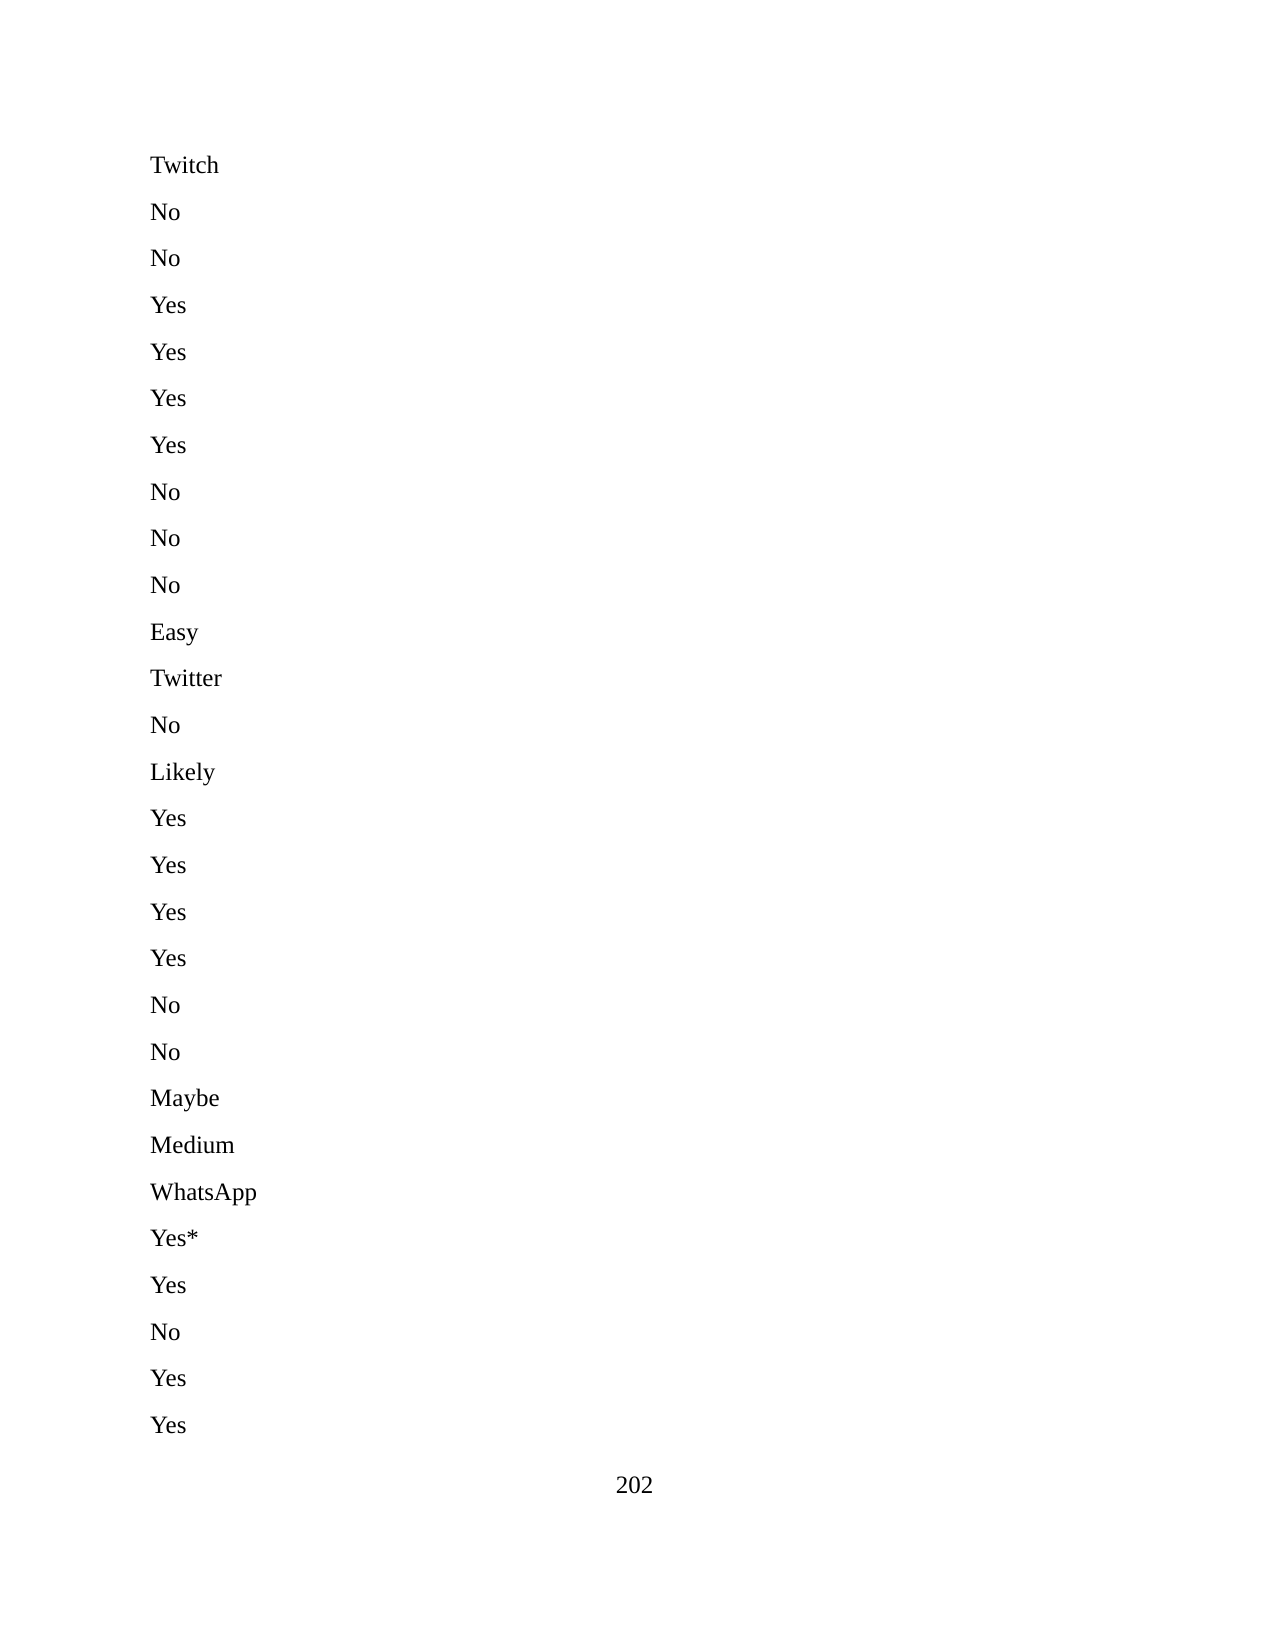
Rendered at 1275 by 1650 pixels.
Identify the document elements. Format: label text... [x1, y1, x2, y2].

text Yes* [150, 1223, 1125, 1252]
text Easy [150, 617, 1125, 645]
text Yes [150, 943, 1125, 972]
text Yes [150, 383, 1125, 412]
text Yes [150, 1270, 1125, 1299]
text No [150, 1037, 1125, 1065]
text Yes [150, 290, 1125, 319]
text Twitter [150, 663, 1125, 692]
text Yes [150, 430, 1125, 459]
text No [150, 243, 1125, 272]
text Yes [150, 850, 1125, 879]
text Maybe [150, 1083, 1125, 1112]
text Twitch [150, 150, 1125, 179]
text No [150, 523, 1125, 552]
text No [150, 1317, 1125, 1345]
text Yes [150, 897, 1125, 925]
text WhatsApp [150, 1177, 1125, 1205]
text No [150, 990, 1125, 1019]
text No [150, 570, 1125, 599]
text Yes [150, 1410, 1125, 1439]
text No [150, 477, 1125, 505]
text Medium [150, 1130, 1125, 1159]
text Likely [150, 757, 1125, 785]
text Yes [150, 1363, 1125, 1392]
text No [150, 710, 1125, 739]
text No [150, 197, 1125, 225]
text Yes [150, 337, 1125, 365]
text Yes [150, 803, 1125, 832]
